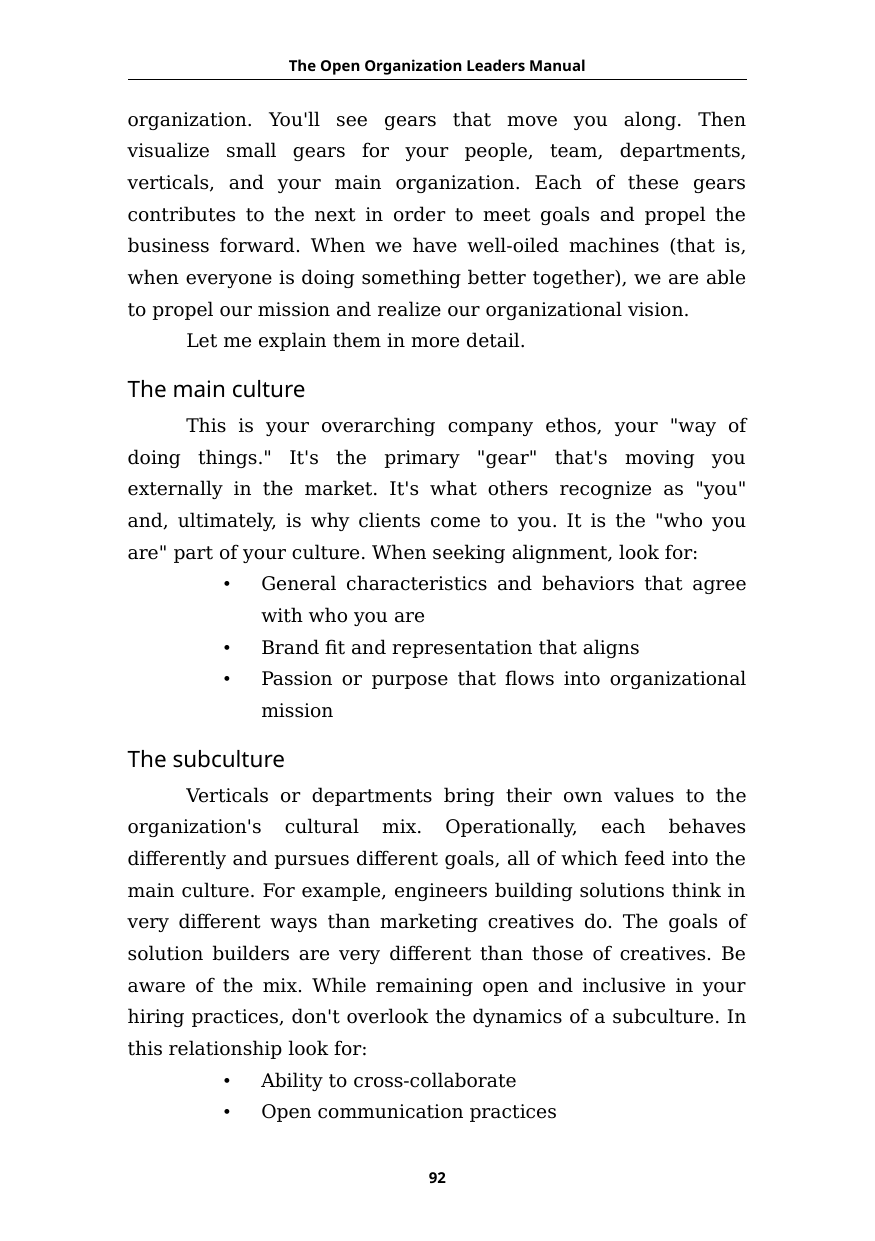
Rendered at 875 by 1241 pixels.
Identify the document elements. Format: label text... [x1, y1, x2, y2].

subtitle The main culture [127, 377, 747, 403]
text Verticals or departments bring their own values to the organization's cultural mix. Operationally, each behaves differently and pursues different goals, all of which feed into the main culture. For example, engineers building solutions think in very different ways than marketing creatives do. The goals of solution builders are very different than those of creatives. Be aware of the mix. While remaining open and inclusive in your hiring practices, don't overlook the dynamics of a subculture. In this relationship look for: [127, 784, 747, 1060]
text organization. You'll see gears that move you along. Then visualize small gears for your people, team, departments, verticals, and your main organization. Each of these gears contributes to the next in order to meet goals and propel the business forward. When we have well-oiled machines (that is, when everyone is doing something better together), we are able to propel our mission and realize our organizational vision. [127, 109, 747, 321]
list Passion or purpose that flows into organizational mission [223, 668, 747, 722]
list General characteristics and behaviors that agree with who you are [223, 573, 747, 627]
list Brand fit and representation that aligns [223, 637, 747, 658]
list Open communication practices [223, 1101, 747, 1123]
text Let me explain them in more detail. [127, 330, 747, 352]
text This is your overarching company ethos, your "way of doing things." It's the primary "gear" that's moving you externally in the market. It's what others recognize as "you" and, ultimately, is why clients come to you. It is the "who you are" part of your culture. When seeking alignment, look for: [127, 415, 747, 563]
list Ability to cross-collaborate [223, 1069, 747, 1091]
subtitle The subculture [127, 747, 747, 773]
